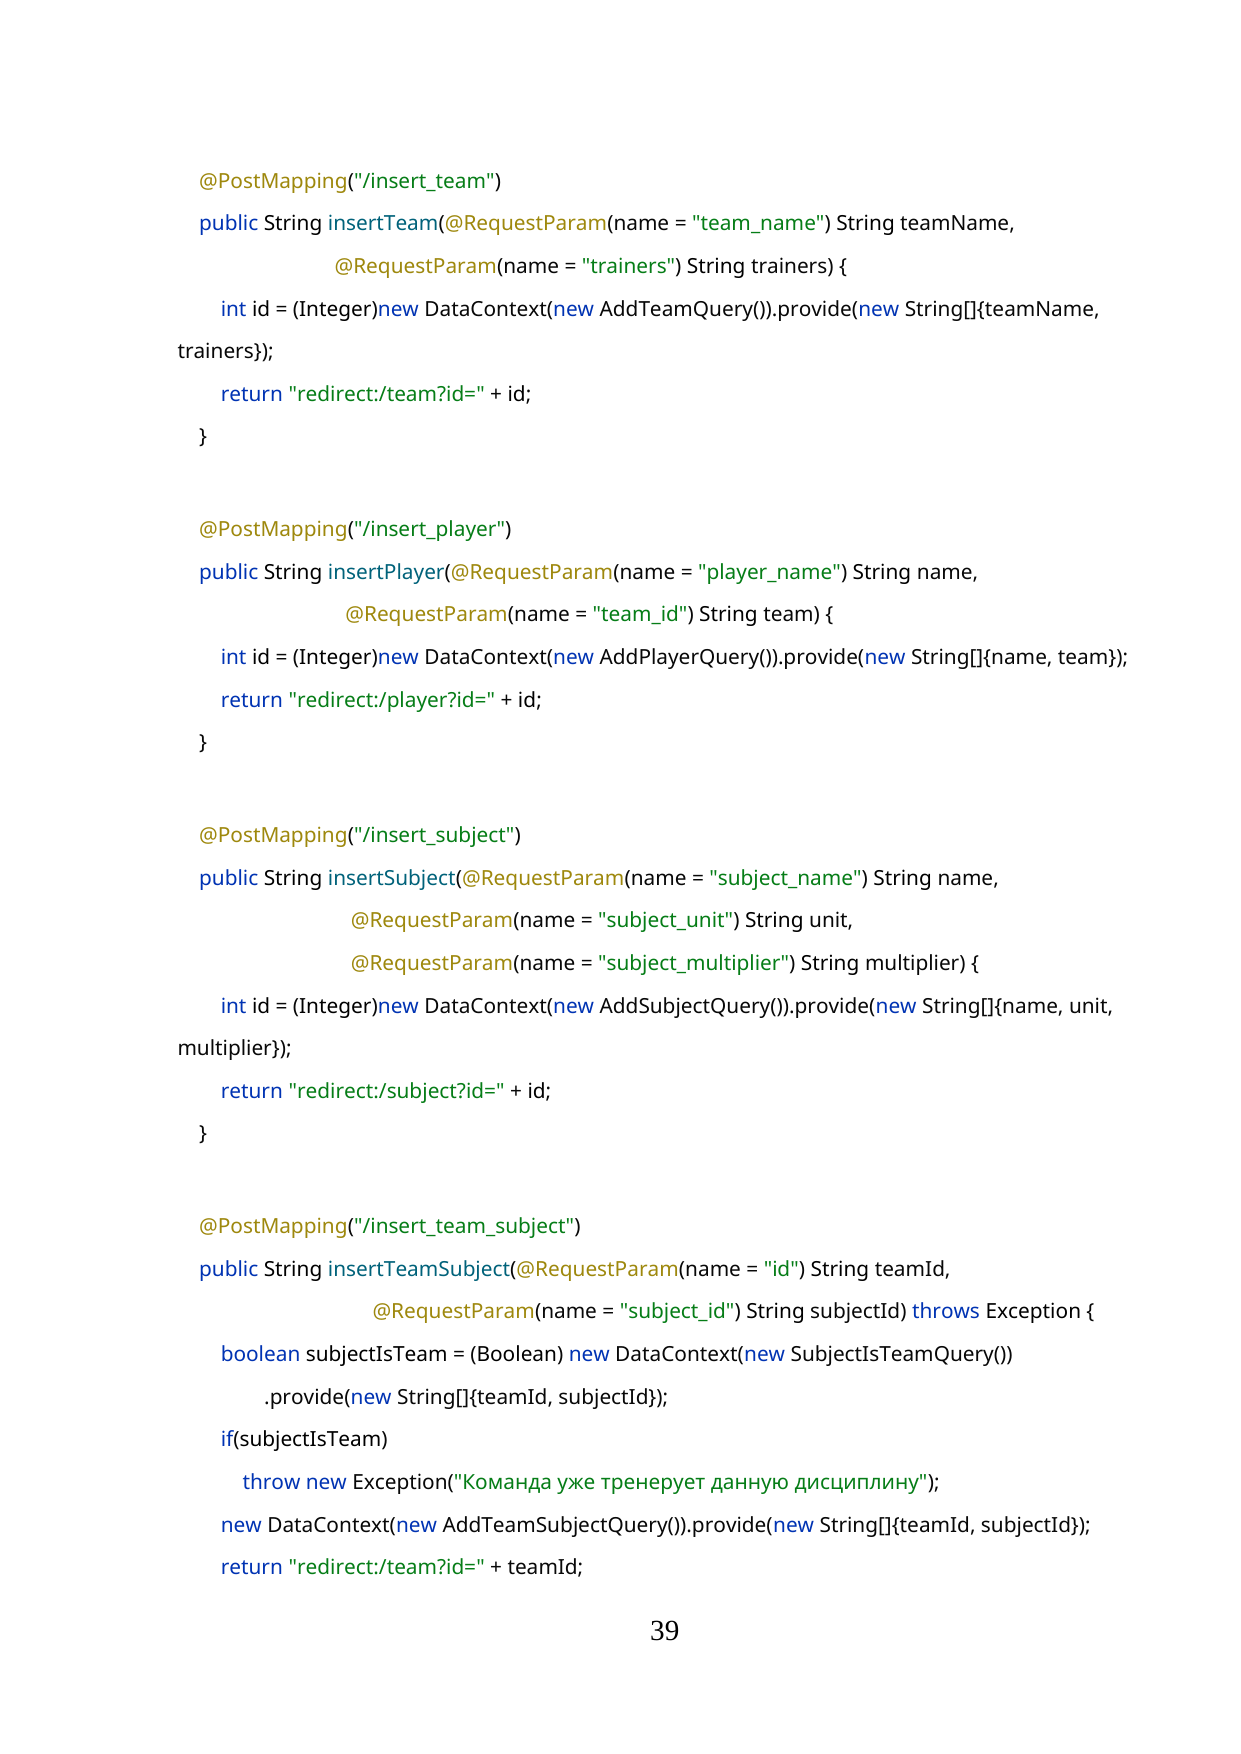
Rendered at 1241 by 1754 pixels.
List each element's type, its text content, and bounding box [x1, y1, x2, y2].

text @PostMapping("/insert_team") public String insertTeam(@RequestParam(name = "team_name") String teamName, @RequestParam(name = "trainers") String trainers) { int id = (Integer)new DataContext(new AddTeamQuery()).provide(new String[]{teamName, trainers}); return "redirect:/team?id=" + id; } @PostMapping("/insert_player") public String insertPlayer(@RequestParam(name = "player_name") String name, @RequestParam(name = "team_id") String team) { int id = (Integer)new DataContext(new AddPlayerQuery()).provide(new String[]{name, team}); return "redirect:/player?id=" + id; } @PostMapping("/insert_subject") public String insertSubject(@RequestParam(name = "subject_name") String name, @RequestParam(name = "subject_unit") String unit, @RequestParam(name = "subject_multiplier") String multiplier) { int id = (Integer)new DataContext(new AddSubjectQuery()).provide(new String[]{name, unit, multiplier}); return "redirect:/subject?id=" + id; } @PostMapping("/insert_team_subject") public String insertTeamSubject(@RequestParam(name = "id") String teamId, @RequestParam(name = "subject_id") String subjectId) throws Exception { boolean subjectIsTeam = (Boolean) new DataContext(new SubjectIsTeamQuery()) .provide(new String[]{teamId, subjectId}); if(subjectIsTeam) throw new Exception("Команда уже тренерует данную дисциплину"); new DataContext(new AddTeamSubjectQuery()).provide(new String[]{teamId, subjectId}); return "redirect:/team?id=" + teamId; [177, 118, 1152, 1581]
